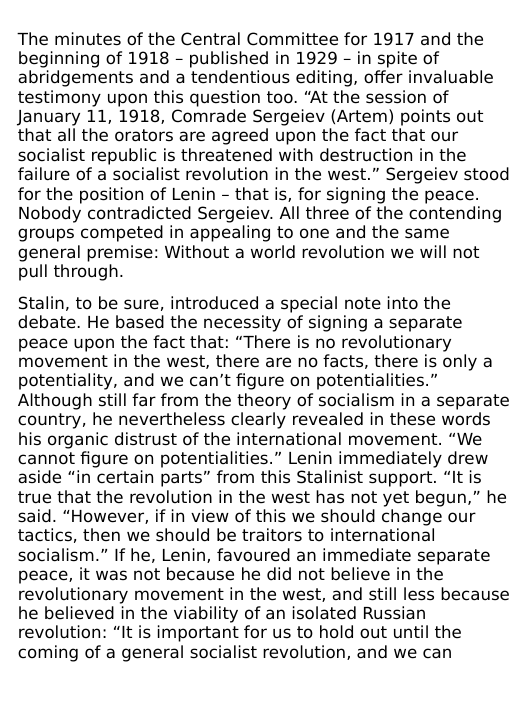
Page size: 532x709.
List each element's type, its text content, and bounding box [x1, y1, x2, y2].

text The minutes of the Central Committee for 1917 and the beginning of 1918 – published in 1929 – in spite of abridgements and a tendentious editing, offer invaluable testimony upon this question too. “At the session of January 11, 1918, Comrade Sergeiev (Artem) points out that all the orators are agreed upon the fact that our socialist republic is threatened with destruction in the failure of a socialist revolution in the west.” Sergeiev stood for the position of Lenin – that is, for signing the peace. Nobody contradicted Sergeiev. All three of the contending groups competed in appealing to one and the same general premise: Without a world revolution we will not pull through. [18, 29, 514, 281]
text Stalin, to be sure, introduced a special note into the debate. He based the necessity of signing a separate peace upon the fact that: “There is no revolutionary movement in the west, there are no facts, there is only a potentiality, and we can’t figure on potentialities.” Although still far from the theory of socialism in a separate country, he nevertheless clearly revealed in these words his organic distrust of the international movement. “We cannot figure on potentialities.” Lenin immediately drew aside “in certain parts” from this Stalinist support. “It is true that the revolution in the west has not yet begun,” he said. “However, if in view of this we should change our tactics, then we should be traitors to international socialism.” If he, Lenin, favoured an immediate separate peace, it was not because he did not believe in the revolutionary movement in the west, and still less because he believed in the viability of an isolated Russian revolution: “It is important for us to hold out until the coming of a general socialist revolution, and we can [18, 294, 514, 662]
